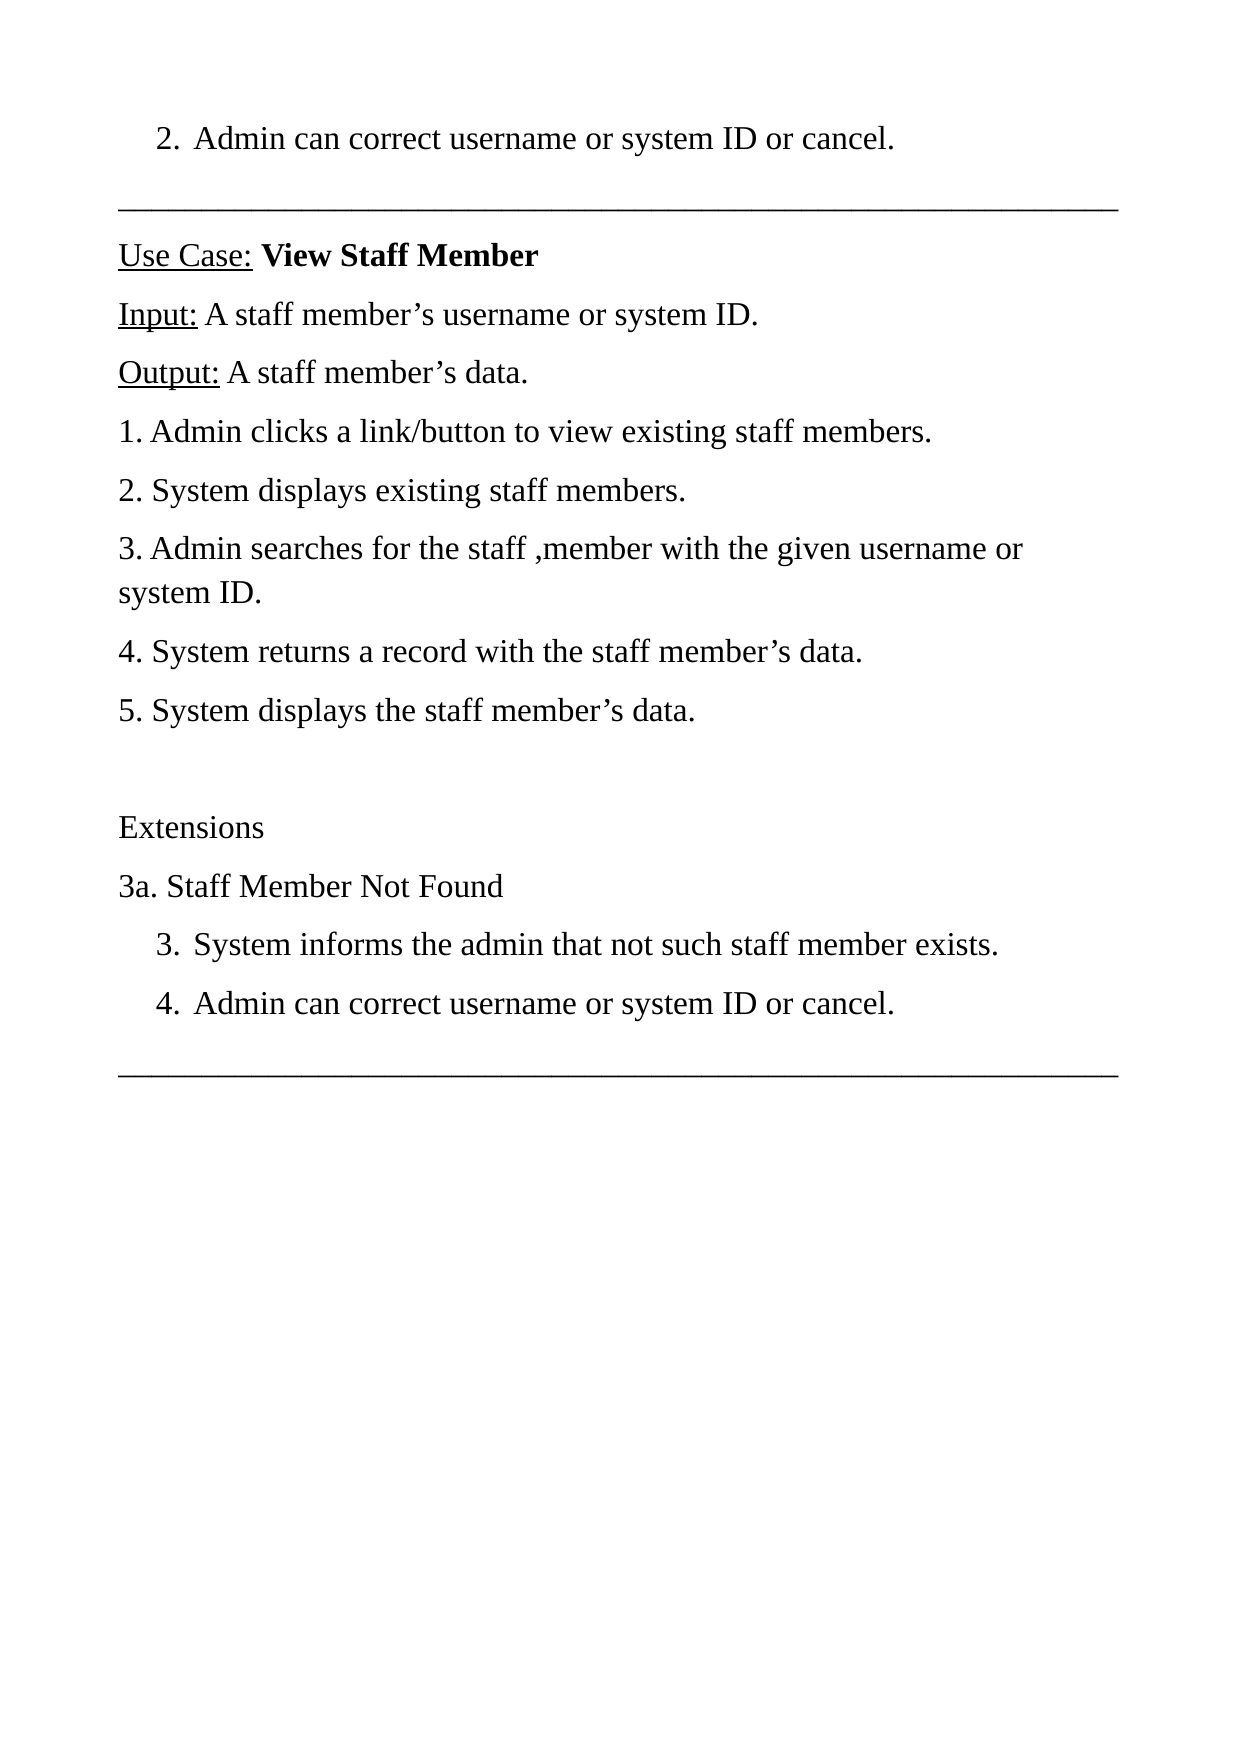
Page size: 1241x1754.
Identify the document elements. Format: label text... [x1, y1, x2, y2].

text 3. Admin searches for the staff ,member with the given username or system ID. [118, 529, 1122, 611]
text Extensions [118, 807, 1122, 846]
text Output: A staff member’s data. [118, 353, 1122, 391]
text ____________________________________________________________ [118, 177, 1122, 215]
text Input: A staff member’s username or system ID. [118, 294, 1122, 332]
list Admin can correct username or system ID or cancel. [156, 983, 1122, 1022]
text ____________________________________________________________ [118, 1042, 1122, 1080]
list Admin can correct username or system ID or cancel. [156, 118, 1122, 156]
text 5. System displays the staff member’s data. [118, 690, 1122, 728]
text 1. Admin clicks a link/button to view existing staff members. [118, 411, 1122, 450]
text Use Case: View Staff Member [118, 235, 1122, 274]
text 2. System displays existing staff members. [118, 470, 1122, 508]
text 3a. Staff Member Not Found [118, 866, 1122, 904]
text 4. System returns a record with the staff member’s data. [118, 631, 1122, 670]
list System informs the admin that not such staff member exists. [156, 924, 1122, 963]
